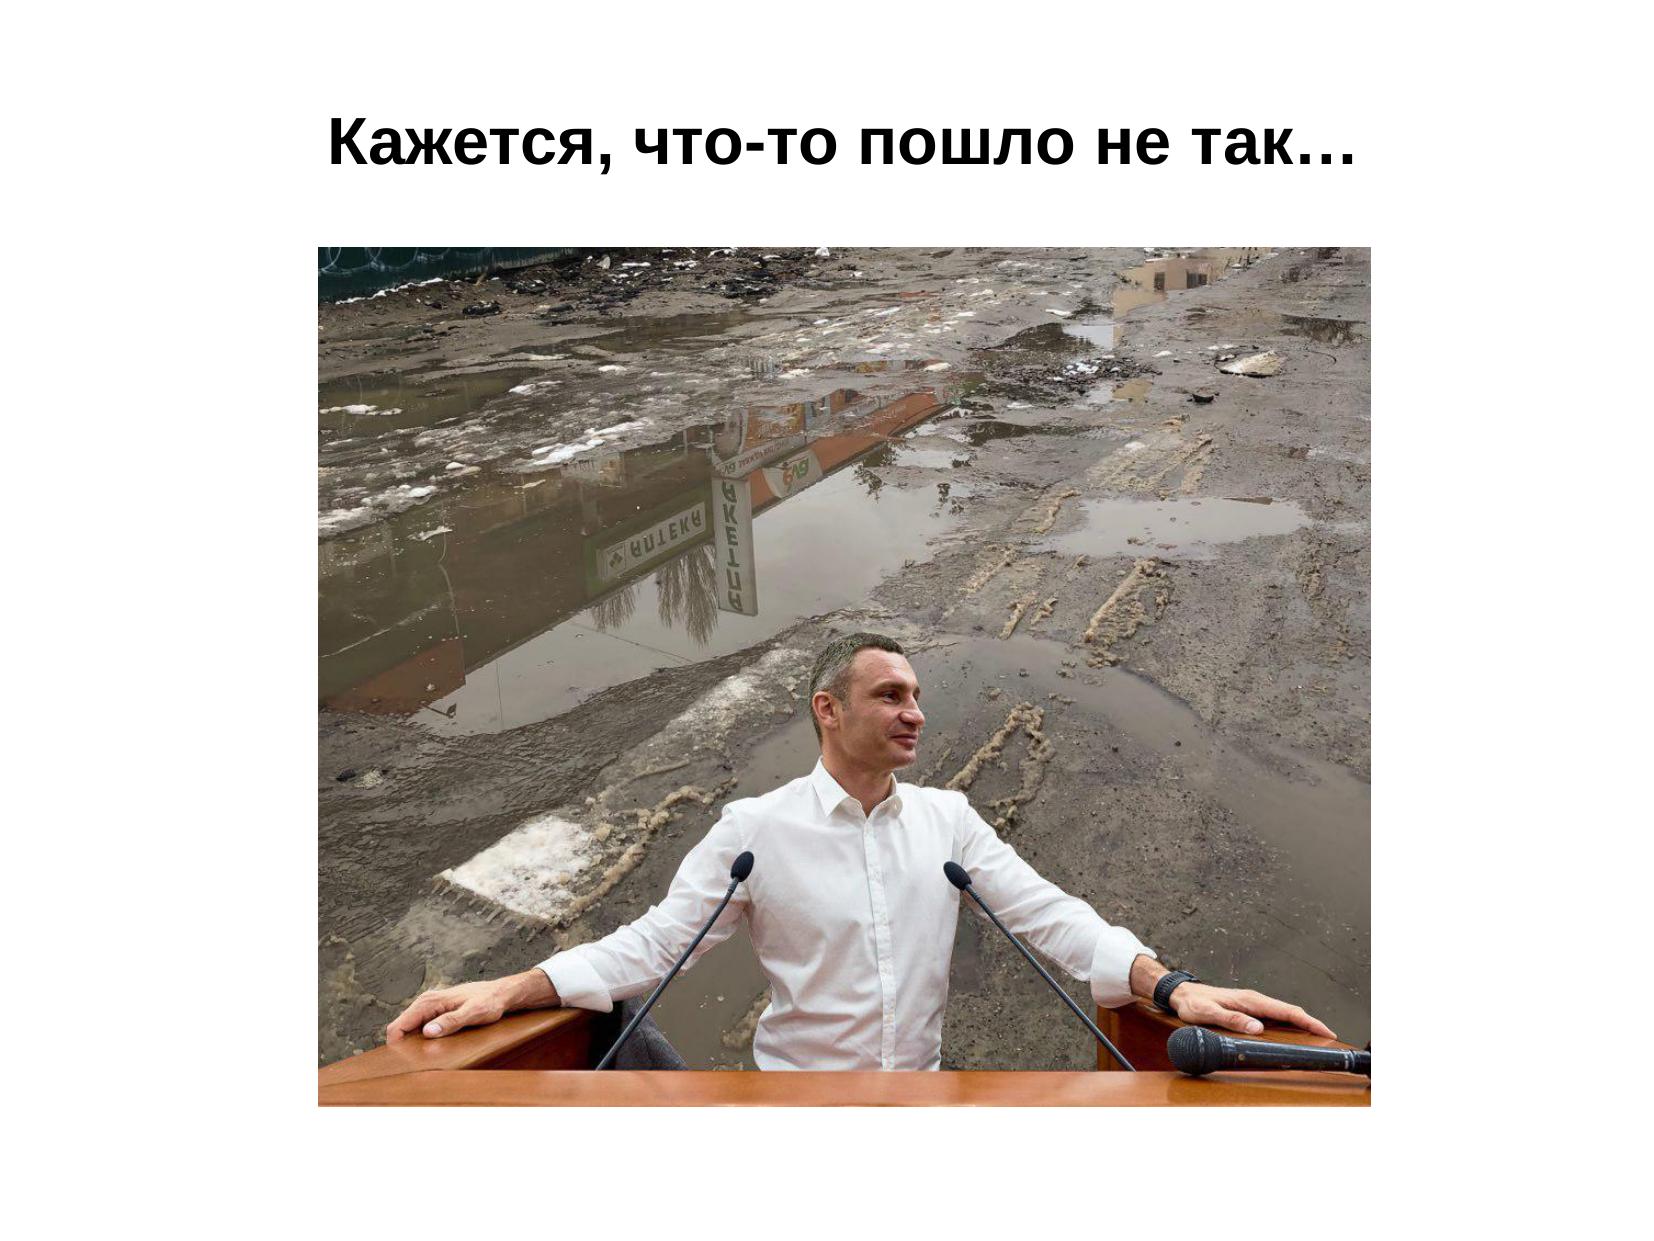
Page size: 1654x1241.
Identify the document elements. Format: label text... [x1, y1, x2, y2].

subtitle Кажется, что-то пошло не так… [82, 35, 1571, 249]
picture [318, 247, 1371, 1107]
